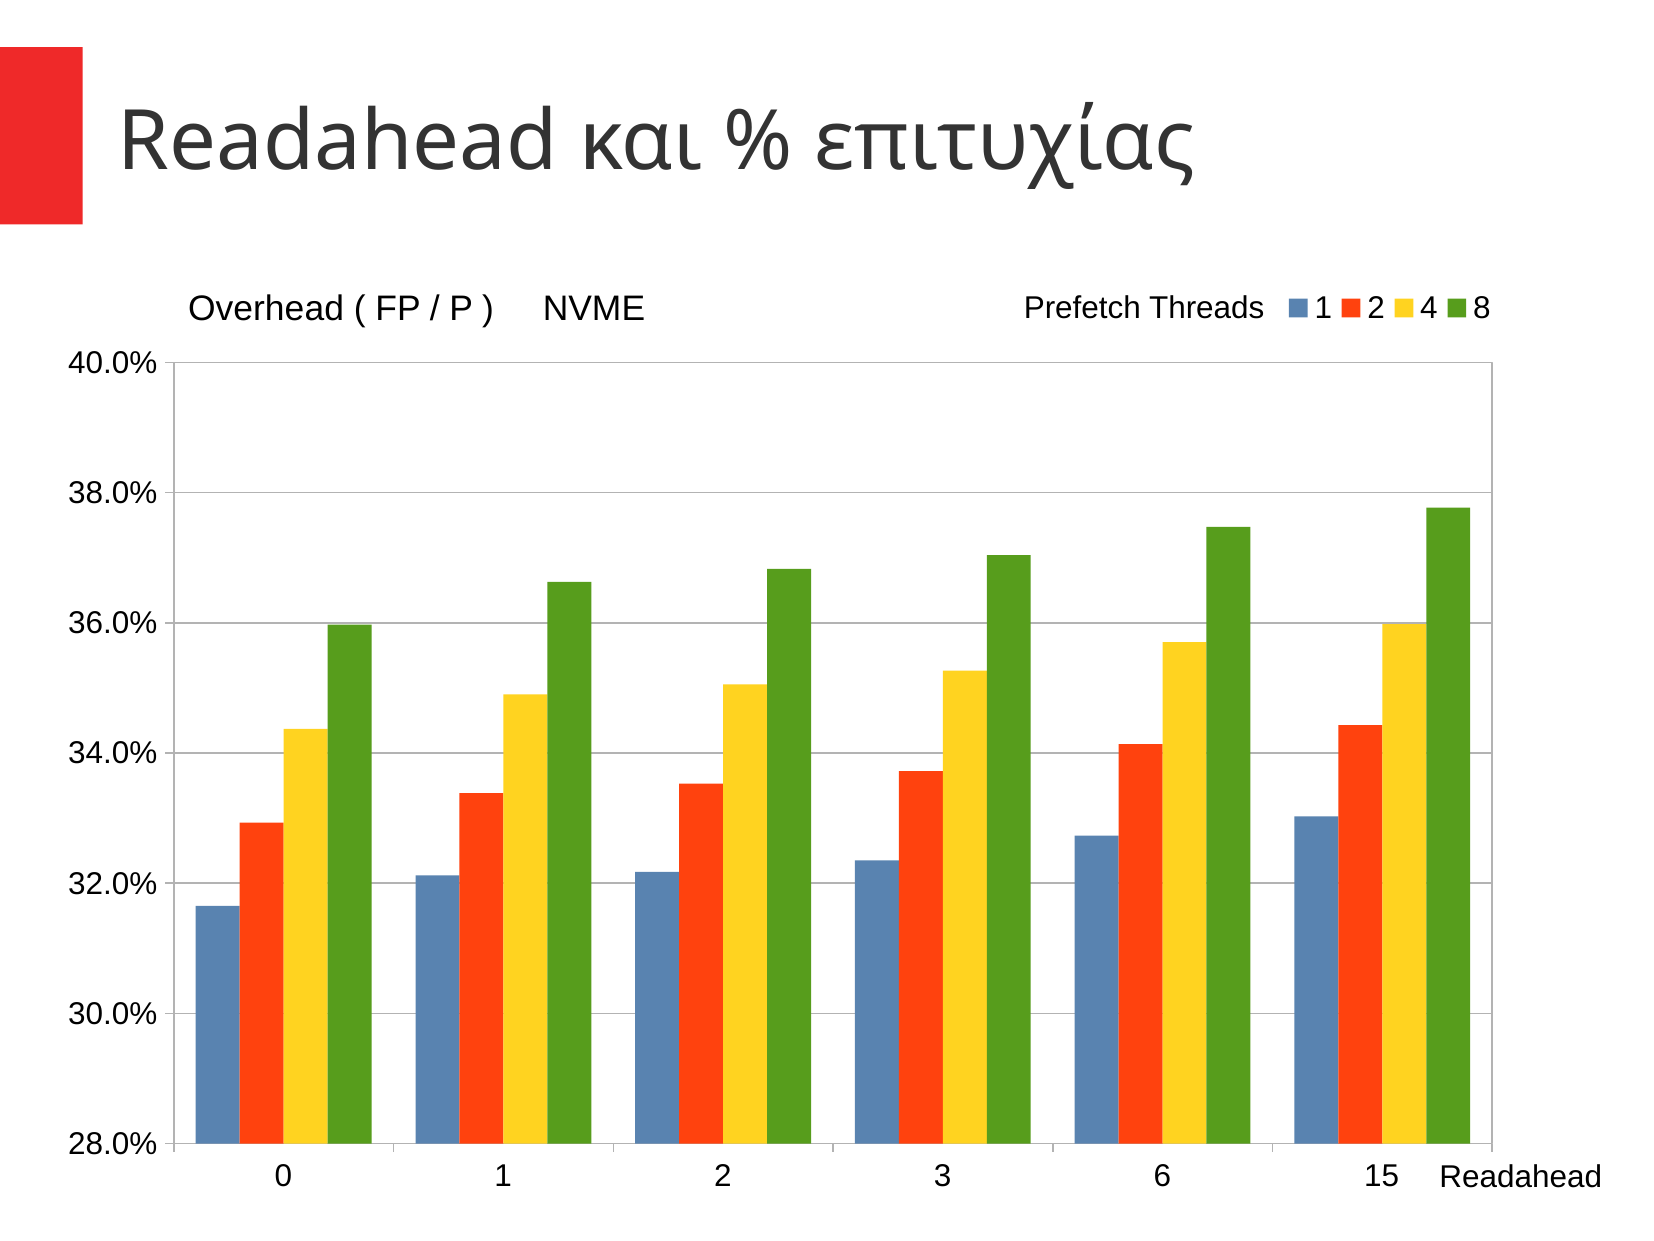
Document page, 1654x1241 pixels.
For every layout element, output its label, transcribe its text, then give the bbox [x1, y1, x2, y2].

picture [52, 249, 1614, 1211]
title Readahead και % επιτυχίας [117, 29, 1605, 245]
